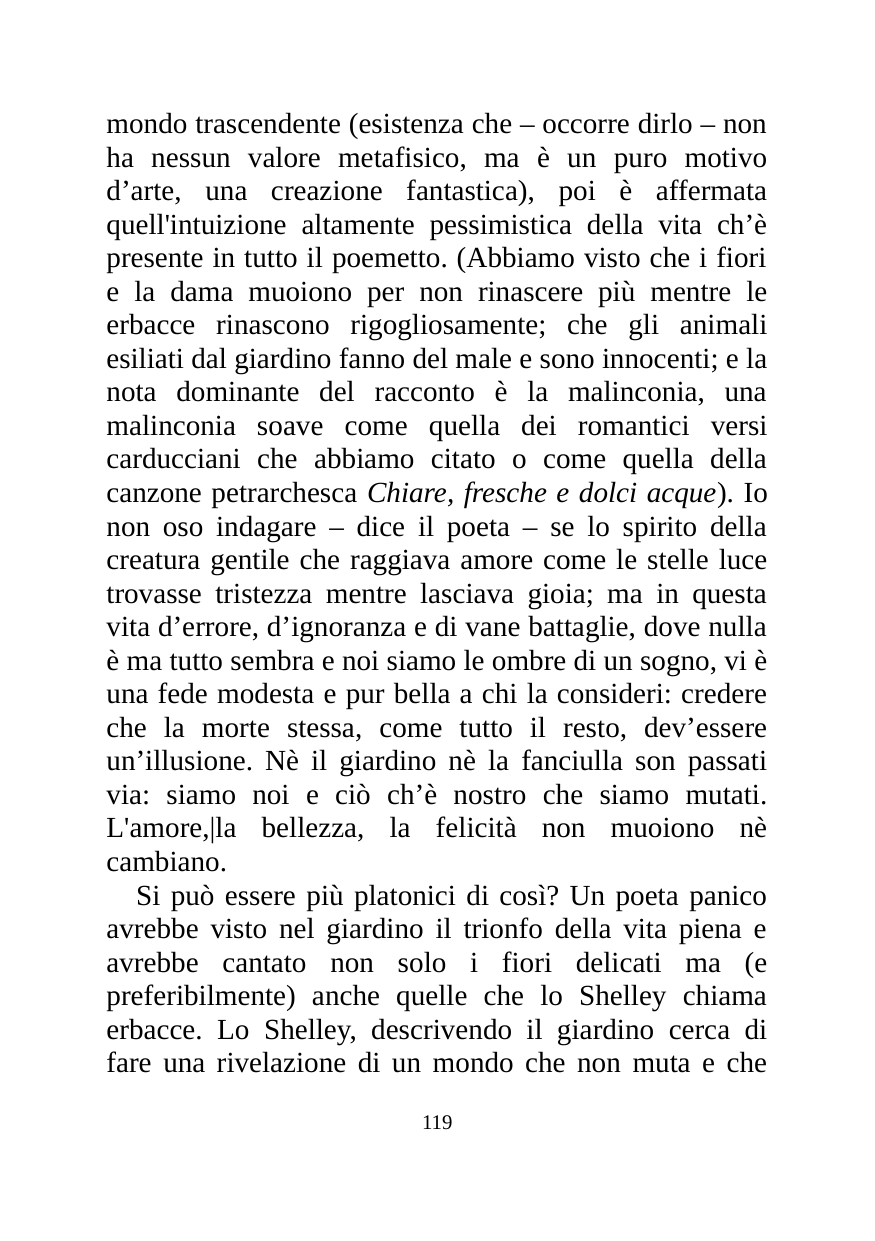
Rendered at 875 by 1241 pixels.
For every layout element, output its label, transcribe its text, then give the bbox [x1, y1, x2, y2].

text Si può essere più platonici di così? Un poeta panico avrebbe visto nel giardino il trionfo della vita piena e avrebbe cantato non solo i fiori delicati ma (e preferibilmente) anche quelle che lo Shelley chiama erbacce. Lo Shelley, descrivendo il giardino cerca di fare una rivelazione di un mondo che non muta e che [106, 878, 768, 1079]
text mondo trascendente (esistenza che – occorre dirlo – non ha nessun valore metafisico, ma è un puro motivo d’arte, una creazione fantastica), poi è affermata quell'intuizione altamente pessimistica della vita ch’è presente in tutto il poemetto. (Abbiamo visto che i fiori e la dama muoiono per non rinascere più mentre le erbacce rinascono rigogliosamente; che gli animali esiliati dal giardino fanno del male e sono innocenti; e la nota dominante del racconto è la malinconia, una malinconia soave come quella dei romantici versi carducciani che abbiamo citato o come quella della canzone petrarchesca Chiare, fresche e dolci acque). Io non oso indagare – dice il poeta – se lo spirito della creatura gentile che raggiava amore come le stelle luce trovasse tristezza mentre lasciava gioia; ma in questa vita d’errore, d’ignoranza e di vane battaglie, dove nulla è ma tutto sembra e noi siamo le ombre di un sogno, vi è una fede modesta e pur bella a chi la consideri: credere che la morte stessa, come tutto il resto, dev’essere un’illusione. Nè il giardino nè la fanciulla son passati via: siamo noi e ciò ch’è nostro che siamo mutati. L'amore,|la bellezza, la felicità non muoiono nè cambiano. [106, 106, 768, 878]
